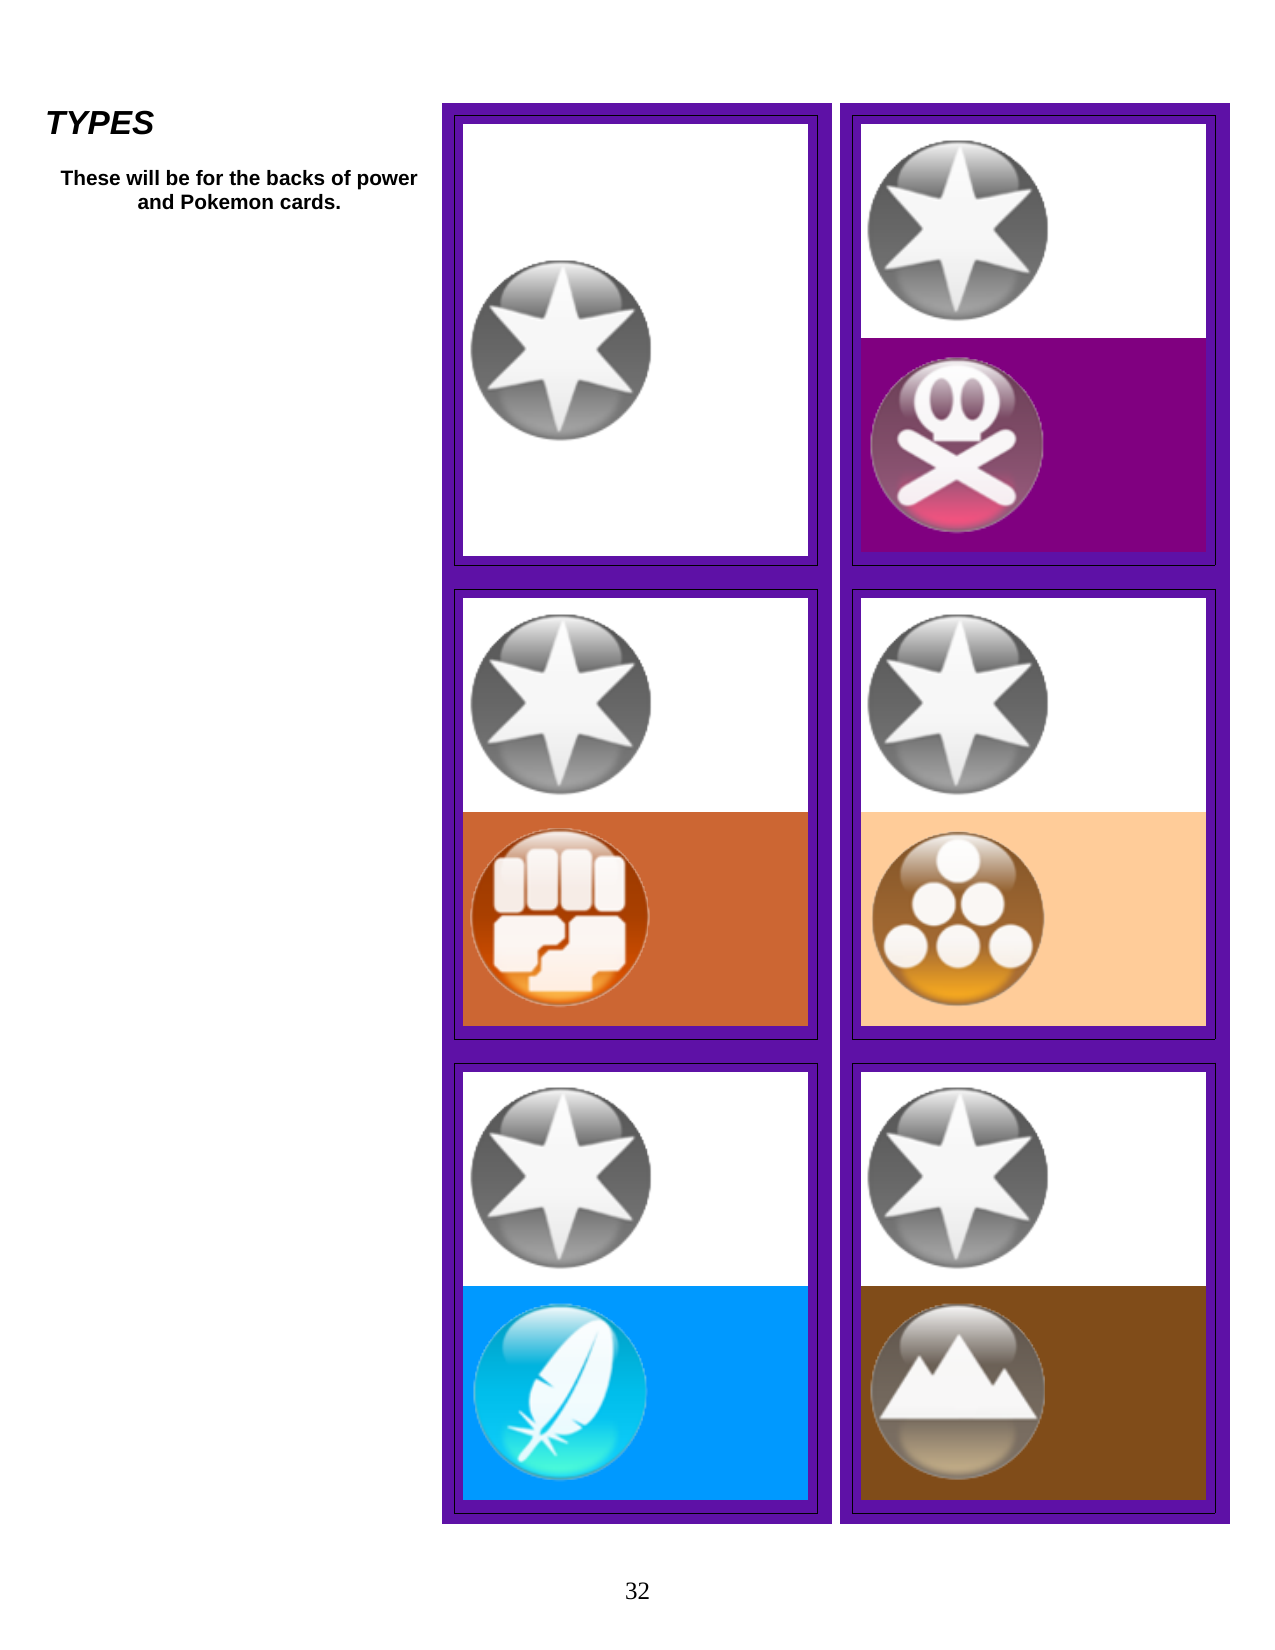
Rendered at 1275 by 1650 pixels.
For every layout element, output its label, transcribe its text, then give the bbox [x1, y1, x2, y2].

table_header [861, 598, 1206, 812]
table_cell [861, 338, 1206, 552]
picture [469, 827, 653, 1011]
picture [469, 613, 653, 797]
subtitle TYPES [45, 103, 435, 142]
table_header [861, 1072, 1206, 1286]
table_header [463, 124, 808, 556]
table_header [463, 1072, 808, 1286]
picture [866, 613, 1050, 797]
table_cell [463, 812, 808, 1026]
text These will be for the backs of power and Pokemon cards. [42, 166, 436, 213]
picture [469, 259, 653, 443]
picture [866, 139, 1050, 323]
table_cell [861, 1286, 1206, 1500]
table_header [463, 598, 808, 812]
table_cell [463, 1286, 808, 1500]
table_cell [861, 812, 1206, 1026]
table_header [861, 124, 1206, 338]
picture [866, 1087, 1050, 1271]
picture [469, 1301, 653, 1485]
picture [469, 1087, 653, 1271]
picture [866, 827, 1050, 1011]
picture [866, 353, 1050, 537]
picture [866, 1301, 1050, 1485]
